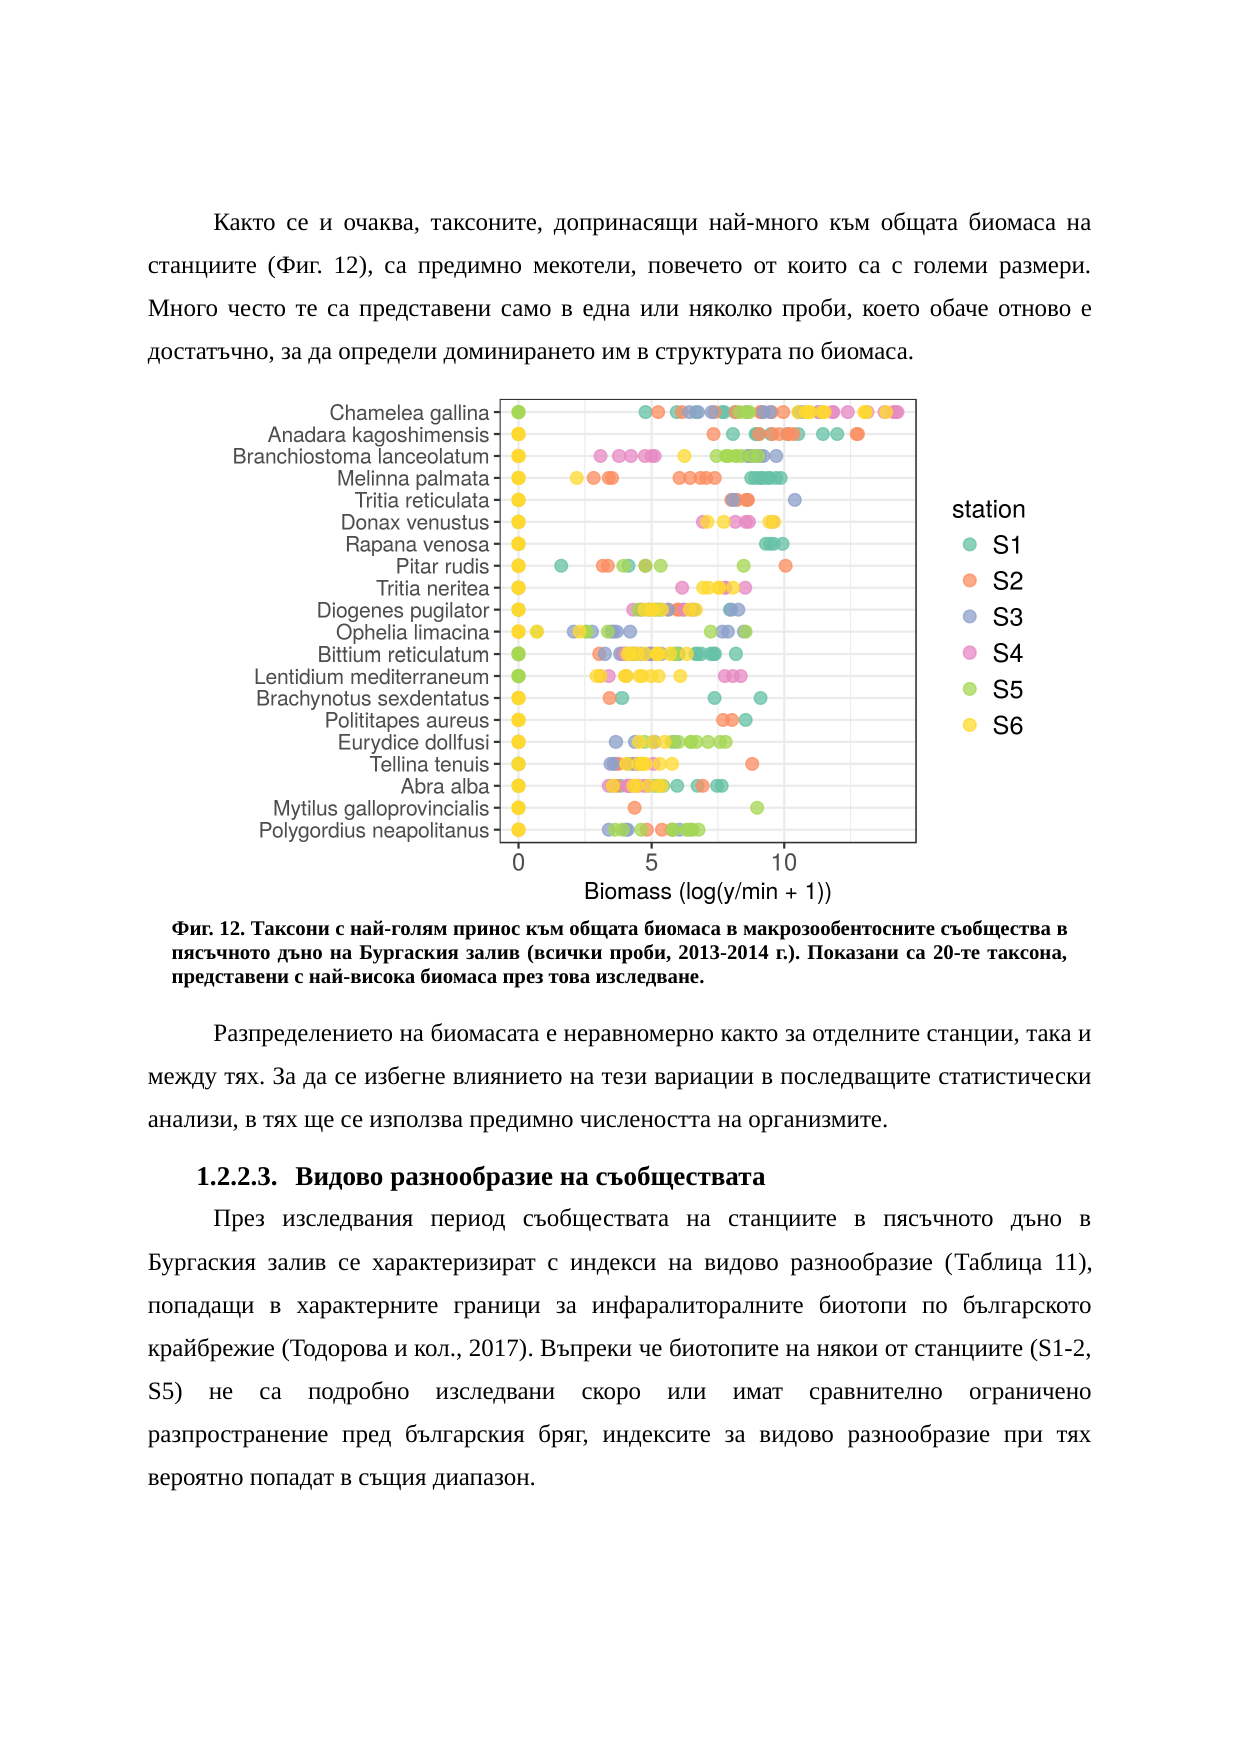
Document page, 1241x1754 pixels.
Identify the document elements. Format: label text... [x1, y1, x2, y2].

text Фиг. 12. Таксони с най-голям принос към общата биомаса в макрозообентосните съобщества в пясъчното дъно на Бургаския залив (всички проби, 2013-2014 г.). Показани са 20-те таксона, представени с най-висока биомаса през това изследване. [171, 916, 1069, 988]
text Както се и очаква, таксоните, допринасящи най-много към общата биомаса на станциите (Фиг. 12), са предимно мекотели, повечето от които са с големи размери. Много често те са представени само в една или няколко проби, което обаче отново е достатъчно, за да определи доминирането им в структурата по биомаса. [148, 207, 1093, 365]
subtitle Видово разнообразие на съобществата [266, 1160, 1093, 1191]
text През изследвания период съобществата на станциите в пясъчното дъно в Бургаския залив се характеризират с индекси на видово разнообразие (Таблица 11), попадащи в характерните граници за инфаралиторалните биотопи по българското крайбрежие (Тодорова и кол., 2017). Въпреки че биотопите на някои от станциите (S1-2, S5) не са подробно изследвани скоро или имат сравнително ограничено разпространение пред българския бряг, индексите за видово разнообразие при тях вероятно попадат в същия диапазон. [148, 1203, 1093, 1491]
picture [192, 387, 1049, 916]
text Разпределението на биомасата е неравномерно както за отделните станции, така и между тях. За да се избегне влиянието на тези вариации в последващите статистически анализи, в тях ще се използва предимно числеността на организмите. [148, 1018, 1093, 1133]
